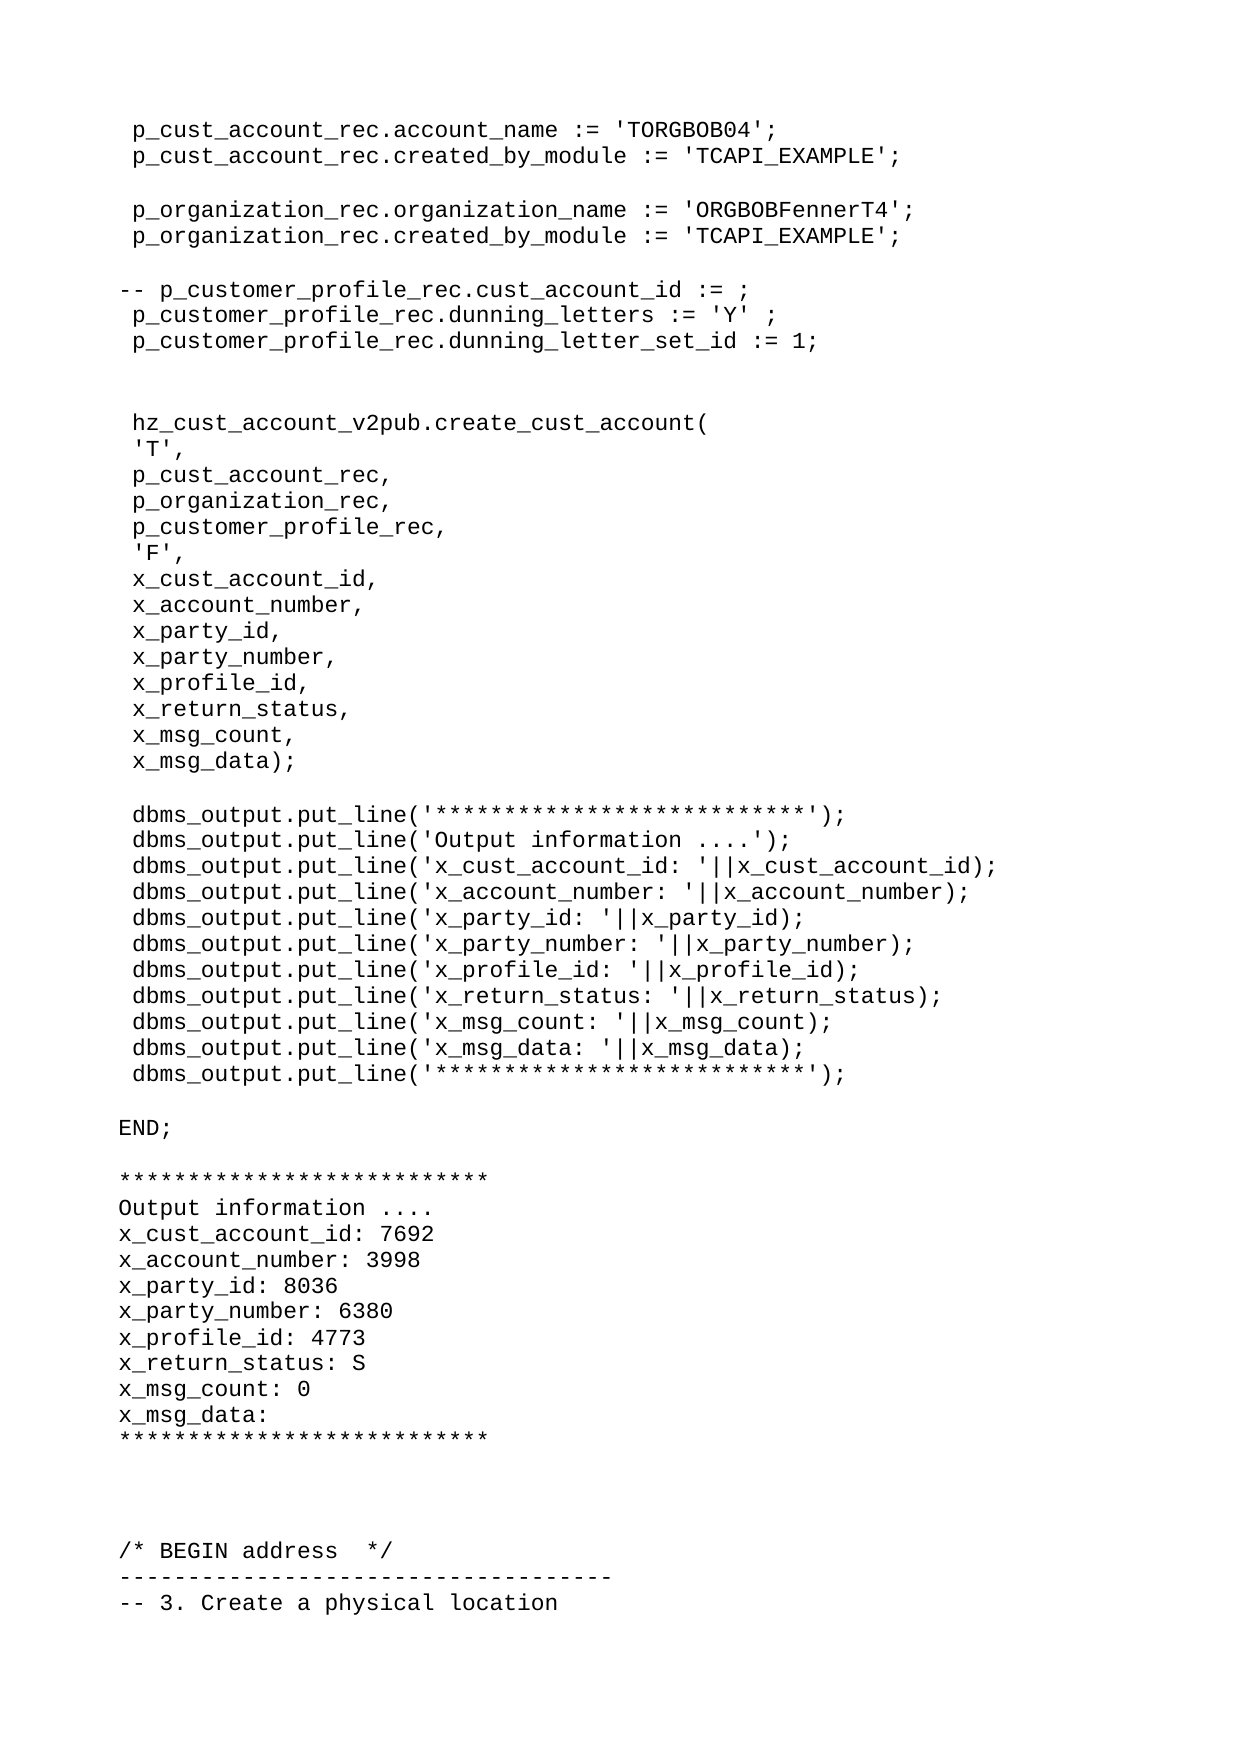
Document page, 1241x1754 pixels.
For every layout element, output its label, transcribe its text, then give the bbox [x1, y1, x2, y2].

text dbms_output.put_line('x_cust_account_id: '||x_cust_account_id); [118, 855, 1122, 881]
text x_msg_data); [118, 749, 1122, 775]
text dbms_output.put_line('x_msg_count: '||x_msg_count); [118, 1010, 1122, 1036]
text dbms_output.put_line('x_return_status: '||x_return_status); [118, 984, 1122, 1010]
text x_profile_id, [118, 671, 1122, 697]
text x_cust_account_id, [118, 567, 1122, 593]
text -- p_customer_profile_rec.cust_account_id := ; [118, 278, 1122, 304]
text p_organization_rec, [118, 489, 1122, 516]
text p_cust_account_rec.created_by_module := 'TCAPI_EXAMPLE'; [118, 144, 1122, 170]
text x_msg_count: 0 [118, 1378, 1122, 1404]
text *************************** [118, 1170, 1122, 1196]
text x_msg_count, [118, 723, 1122, 749]
text p_customer_profile_rec, [118, 516, 1122, 541]
text x_cust_account_id: 7692 [118, 1222, 1122, 1248]
text hz_cust_account_v2pub.create_cust_account( [118, 412, 1122, 438]
text Output information .... [118, 1196, 1122, 1222]
text -- 3. Create a physical location [118, 1591, 1122, 1617]
text dbms_output.put_line('***************************'); [118, 1062, 1122, 1088]
text 'F', [118, 541, 1122, 567]
text dbms_output.put_line('x_party_id: '||x_party_id); [118, 907, 1122, 933]
text p_organization_rec.organization_name := 'ORGBOBFennerT4'; [118, 198, 1122, 224]
text dbms_output.put_line('x_msg_data: '||x_msg_data); [118, 1036, 1122, 1062]
text x_msg_data: [118, 1404, 1122, 1429]
text x_account_number, [118, 593, 1122, 619]
text p_cust_account_rec.account_name := 'TORGBOB04'; [118, 118, 1122, 144]
text p_customer_profile_rec.dunning_letter_set_id := 1; [118, 330, 1122, 356]
text dbms_output.put_line('Output information ....'); [118, 829, 1122, 855]
text x_party_id, [118, 619, 1122, 645]
text ------------------------------------ [118, 1566, 1122, 1591]
text *************************** [118, 1429, 1122, 1456]
text dbms_output.put_line('x_profile_id: '||x_profile_id); [118, 958, 1122, 984]
text p_customer_profile_rec.dunning_letters := 'Y' ; [118, 304, 1122, 330]
text dbms_output.put_line('x_party_number: '||x_party_number); [118, 933, 1122, 958]
text 'T', [118, 438, 1122, 464]
text p_cust_account_rec, [118, 464, 1122, 489]
text x_profile_id: 4773 [118, 1326, 1122, 1352]
text /* BEGIN address */ [118, 1539, 1122, 1566]
text x_party_number: 6380 [118, 1300, 1122, 1326]
text dbms_output.put_line('x_account_number: '||x_account_number); [118, 881, 1122, 907]
text x_return_status: S [118, 1352, 1122, 1378]
text x_return_status, [118, 697, 1122, 723]
text x_party_number, [118, 645, 1122, 671]
text dbms_output.put_line('***************************'); [118, 803, 1122, 829]
text x_party_id: 8036 [118, 1274, 1122, 1300]
text END; [118, 1116, 1122, 1142]
text p_organization_rec.created_by_module := 'TCAPI_EXAMPLE'; [118, 224, 1122, 250]
text x_account_number: 3998 [118, 1248, 1122, 1274]
